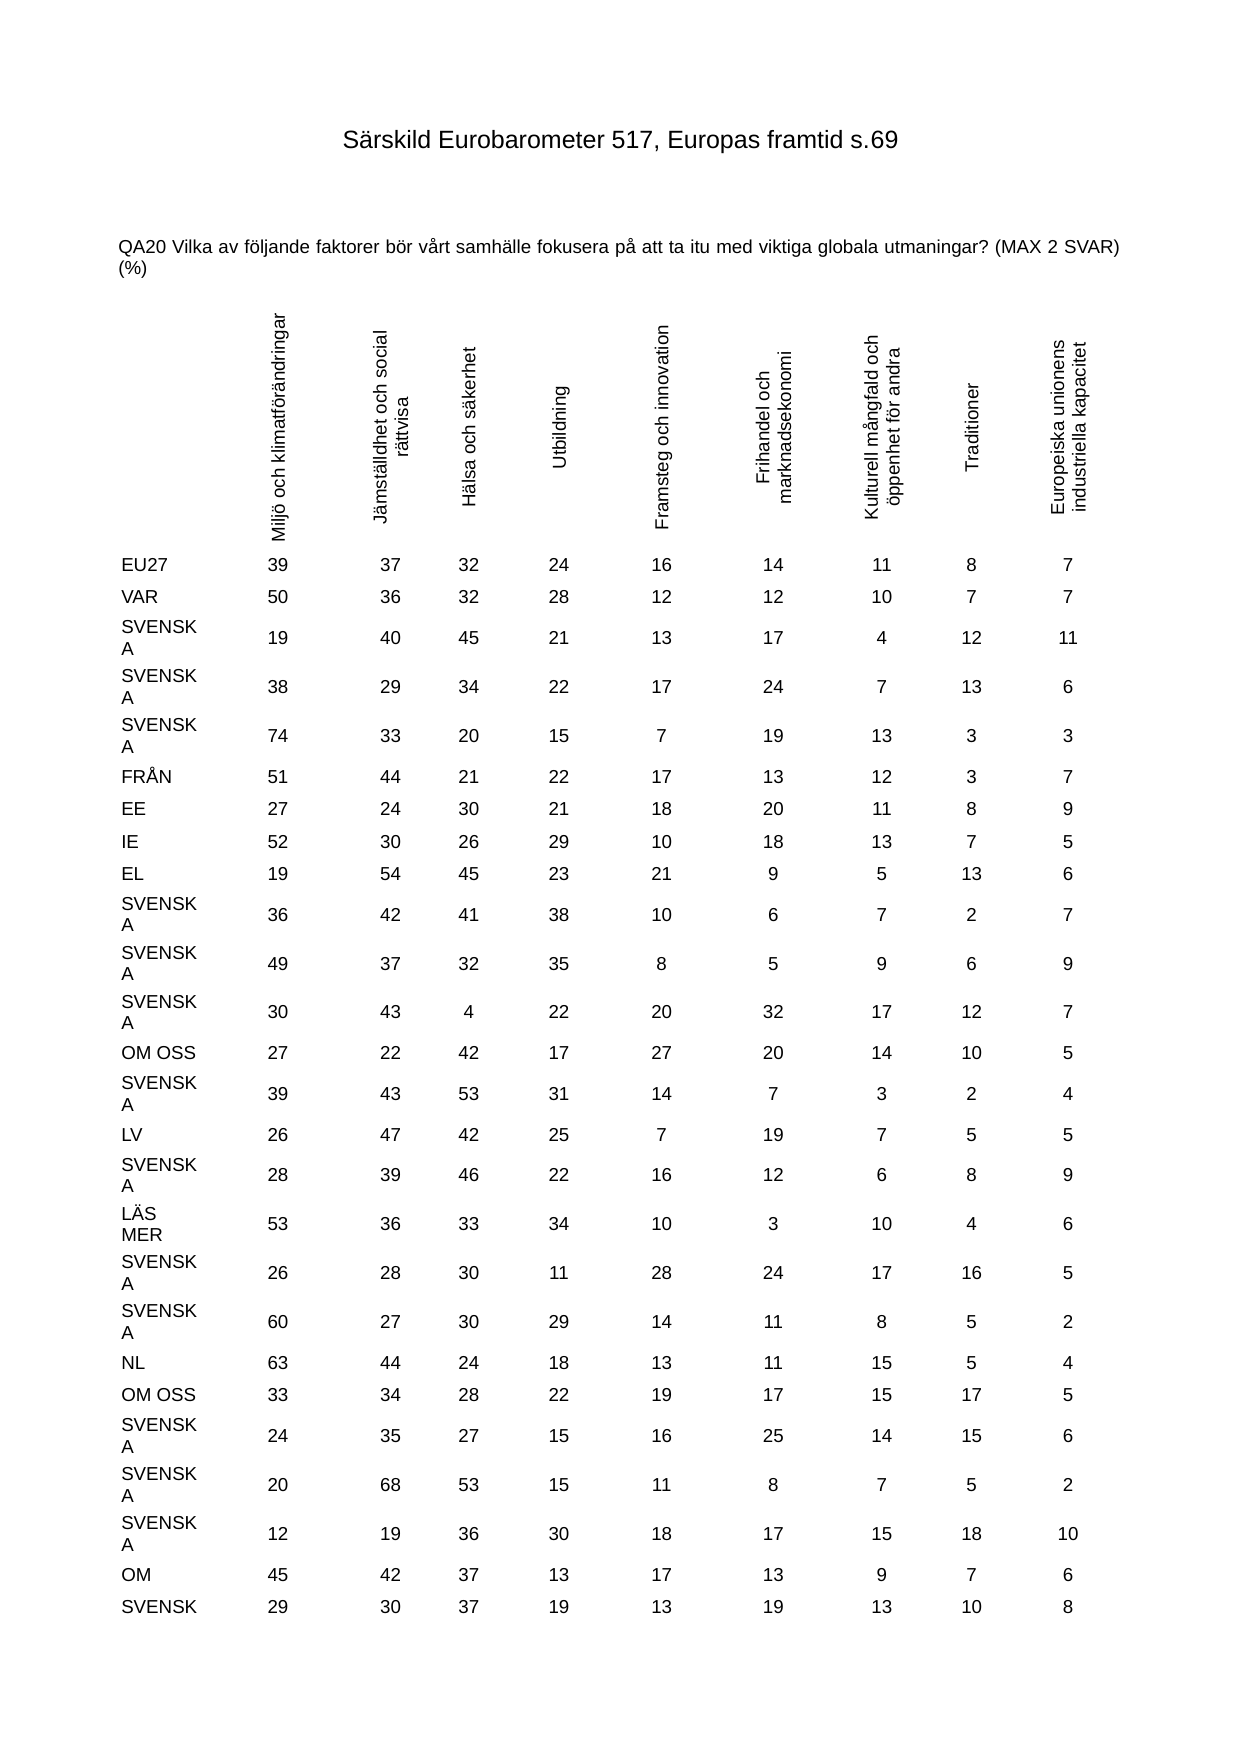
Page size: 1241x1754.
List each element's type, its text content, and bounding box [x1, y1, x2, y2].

table_header Kulturell mångfald och öppenhet för andra [834, 307, 929, 548]
table_header Traditioner [929, 307, 1013, 548]
table_cell 34 [430, 662, 507, 711]
table_cell 33 [205, 1379, 351, 1411]
table_cell 4 [834, 613, 929, 662]
table_cell 2 [1014, 1460, 1122, 1509]
table_cell 28 [351, 1248, 430, 1297]
table_cell 17 [611, 662, 712, 711]
table_cell 54 [351, 858, 430, 890]
table_cell 20 [712, 793, 834, 825]
table_cell 9 [1014, 1150, 1122, 1199]
table_cell 4 [1014, 1346, 1122, 1379]
table_cell 21 [430, 760, 507, 793]
table_cell 15 [834, 1509, 929, 1558]
table_cell 10 [834, 1199, 929, 1248]
table_cell 18 [611, 1509, 712, 1558]
table_header Hälsa och säkerhet [430, 307, 507, 548]
table_cell 19 [351, 1509, 430, 1558]
table_header [118, 307, 205, 548]
table_cell 45 [430, 858, 507, 890]
table_cell 7 [834, 1460, 929, 1509]
table_cell 24 [712, 662, 834, 711]
table_cell 8 [834, 1297, 929, 1346]
table_cell 12 [205, 1509, 351, 1558]
table_cell 28 [430, 1379, 507, 1411]
table_cell 37 [351, 939, 430, 988]
table_cell 37 [430, 1590, 507, 1623]
table_cell SVENSKA [118, 1411, 205, 1460]
table_cell 17 [712, 1509, 834, 1558]
table_cell 24 [430, 1346, 507, 1379]
table_cell 34 [507, 1199, 611, 1248]
table_header Miljö och klimatförändringar [205, 307, 351, 548]
table_cell 13 [611, 613, 712, 662]
table_cell 4 [929, 1199, 1013, 1248]
table_cell 6 [1014, 662, 1122, 711]
table_cell 11 [712, 1346, 834, 1379]
table_cell 25 [712, 1411, 834, 1460]
table_cell OM OSS [118, 1379, 205, 1411]
table_cell 42 [351, 890, 430, 939]
table_cell 11 [1014, 613, 1122, 662]
table_cell 39 [205, 549, 351, 581]
table_cell 60 [205, 1297, 351, 1346]
table_cell 8 [712, 1460, 834, 1509]
table_cell 3 [929, 711, 1013, 760]
table_cell 19 [712, 1118, 834, 1150]
table_cell 28 [507, 581, 611, 613]
table_cell SVENSKA [118, 1069, 205, 1118]
table_cell 36 [351, 581, 430, 613]
table_cell 24 [507, 549, 611, 581]
table_cell 6 [1014, 858, 1122, 890]
table_cell 29 [205, 1590, 351, 1623]
table_cell 22 [351, 1037, 430, 1069]
table_cell 8 [929, 1150, 1013, 1199]
table_cell 7 [712, 1069, 834, 1118]
table_cell 5 [929, 1346, 1013, 1379]
table_cell 5 [1014, 1248, 1122, 1297]
table_cell 3 [929, 760, 1013, 793]
table_cell 27 [430, 1411, 507, 1460]
table_cell 6 [834, 1150, 929, 1199]
table_cell 53 [205, 1199, 351, 1248]
table_cell 20 [611, 988, 712, 1037]
table_cell 25 [507, 1118, 611, 1150]
table_cell 11 [507, 1248, 611, 1297]
table_header Jämställdhet och social rättvisa [351, 307, 430, 548]
table_cell 42 [430, 1037, 507, 1069]
table_cell 37 [351, 549, 430, 581]
table_cell 17 [712, 1379, 834, 1411]
table_cell 4 [1014, 1069, 1122, 1118]
table_cell 13 [507, 1558, 611, 1590]
table_cell 13 [834, 1590, 929, 1623]
table_cell 27 [205, 793, 351, 825]
table_cell 11 [712, 1297, 834, 1346]
table_cell 13 [834, 711, 929, 760]
table_cell 17 [712, 613, 834, 662]
table_cell 30 [351, 825, 430, 857]
table_cell 30 [205, 988, 351, 1037]
table_cell 2 [929, 1069, 1013, 1118]
table_cell 9 [1014, 939, 1122, 988]
table_cell 11 [834, 549, 929, 581]
table_cell 74 [205, 711, 351, 760]
table_cell 17 [611, 760, 712, 793]
table_cell EE [118, 793, 205, 825]
table_cell 30 [430, 1248, 507, 1297]
table_cell 53 [430, 1460, 507, 1509]
table_cell 16 [611, 1150, 712, 1199]
table_cell 19 [712, 1590, 834, 1623]
table_cell 16 [929, 1248, 1013, 1297]
table_cell 15 [507, 1460, 611, 1509]
table_cell NL [118, 1346, 205, 1379]
table_cell 15 [507, 711, 611, 760]
table_cell 7 [834, 1118, 929, 1150]
table_cell 36 [205, 890, 351, 939]
table_cell SVENSKA [118, 662, 205, 711]
table_cell 10 [611, 825, 712, 857]
table_cell 50 [205, 581, 351, 613]
table_cell 21 [611, 858, 712, 890]
table_cell 7 [1014, 760, 1122, 793]
table_cell 5 [929, 1118, 1013, 1150]
table_cell 44 [351, 760, 430, 793]
table_cell 51 [205, 760, 351, 793]
table_cell 7 [834, 890, 929, 939]
table_cell 13 [834, 825, 929, 857]
table_cell 26 [430, 825, 507, 857]
table_cell 6 [1014, 1411, 1122, 1460]
table_cell VAR [118, 581, 205, 613]
table_cell 15 [834, 1379, 929, 1411]
table_cell 13 [611, 1346, 712, 1379]
table_cell SVENSKA [118, 711, 205, 760]
table_header Framsteg och innovation [611, 307, 712, 548]
table_cell 13 [929, 662, 1013, 711]
table_cell 3 [834, 1069, 929, 1118]
table_cell 6 [929, 939, 1013, 988]
table_cell 18 [611, 793, 712, 825]
table_cell 17 [834, 1248, 929, 1297]
table_cell 2 [1014, 1297, 1122, 1346]
table_cell 36 [351, 1199, 430, 1248]
table_cell 10 [1014, 1509, 1122, 1558]
table_cell 10 [834, 581, 929, 613]
text QA20 Vilka av följande faktorer bör vårt samhälle fokusera på att ta itu med viktiga globala utmaningar? (MAX 2 SVAR) (%) [118, 236, 1122, 279]
table_cell 5 [1014, 825, 1122, 857]
table_cell 9 [834, 1558, 929, 1590]
table_cell 20 [712, 1037, 834, 1069]
table_cell 16 [611, 549, 712, 581]
table_cell 45 [430, 613, 507, 662]
table_cell 13 [611, 1590, 712, 1623]
table_cell 42 [351, 1558, 430, 1590]
table_cell 30 [430, 793, 507, 825]
table_cell 7 [929, 825, 1013, 857]
table_cell 19 [712, 711, 834, 760]
table_cell 7 [611, 1118, 712, 1150]
table_cell 29 [507, 825, 611, 857]
table_cell 6 [712, 890, 834, 939]
table_cell 19 [611, 1379, 712, 1411]
table_cell 33 [351, 711, 430, 760]
table_cell 29 [351, 662, 430, 711]
table_cell 8 [929, 549, 1013, 581]
table_cell 27 [205, 1037, 351, 1069]
table_cell 5 [834, 858, 929, 890]
table_cell 53 [430, 1069, 507, 1118]
table_cell 9 [712, 858, 834, 890]
table_cell EL [118, 858, 205, 890]
table_cell LV [118, 1118, 205, 1150]
table_cell 29 [507, 1297, 611, 1346]
table_cell 19 [205, 613, 351, 662]
table_cell 35 [507, 939, 611, 988]
table_cell 47 [351, 1118, 430, 1150]
table_cell 10 [929, 1590, 1013, 1623]
table_cell 28 [205, 1150, 351, 1199]
table_cell 5 [929, 1297, 1013, 1346]
table_cell 14 [712, 549, 834, 581]
table_cell 31 [507, 1069, 611, 1118]
table_cell 39 [205, 1069, 351, 1118]
table_cell 10 [611, 1199, 712, 1248]
table_cell IE [118, 825, 205, 857]
table_cell 2 [929, 890, 1013, 939]
table_cell 23 [507, 858, 611, 890]
table_cell 34 [351, 1379, 430, 1411]
table_cell 17 [611, 1558, 712, 1590]
table_cell LÄS MER [118, 1199, 205, 1248]
table_cell SVENSKA [118, 939, 205, 988]
table_cell SVENSKA [118, 1460, 205, 1509]
table_cell 10 [929, 1037, 1013, 1069]
table_cell 20 [430, 711, 507, 760]
table_cell 52 [205, 825, 351, 857]
table_cell 22 [507, 1150, 611, 1199]
table_cell 68 [351, 1460, 430, 1509]
table_cell 32 [430, 939, 507, 988]
table_cell 17 [834, 988, 929, 1037]
table_cell 17 [929, 1379, 1013, 1411]
table_cell SVENSKA [118, 988, 205, 1037]
table_cell 5 [1014, 1037, 1122, 1069]
table_cell 7 [929, 1558, 1013, 1590]
table_cell 15 [929, 1411, 1013, 1460]
table_cell 12 [929, 988, 1013, 1037]
table_cell 8 [1014, 1590, 1122, 1623]
table_cell 39 [351, 1150, 430, 1199]
table_cell 49 [205, 939, 351, 988]
table_cell FRÅN [118, 760, 205, 793]
table_cell 14 [834, 1037, 929, 1069]
table_cell 15 [834, 1346, 929, 1379]
table_cell 12 [929, 613, 1013, 662]
table_cell 24 [712, 1248, 834, 1297]
table_cell SVENSKA [118, 1150, 205, 1199]
table_cell 3 [712, 1199, 834, 1248]
table_cell 12 [834, 760, 929, 793]
table_cell 63 [205, 1346, 351, 1379]
table_cell 30 [351, 1590, 430, 1623]
table_cell 32 [430, 549, 507, 581]
table_cell SVENSKA [118, 1509, 205, 1558]
table_cell 13 [929, 858, 1013, 890]
table_cell 11 [611, 1460, 712, 1509]
table_cell 26 [205, 1248, 351, 1297]
table_cell 28 [611, 1248, 712, 1297]
table_cell 16 [611, 1411, 712, 1460]
table_cell 22 [507, 662, 611, 711]
table_cell 9 [834, 939, 929, 988]
table_cell 7 [1014, 549, 1122, 581]
table_cell 9 [1014, 793, 1122, 825]
table_cell 27 [351, 1297, 430, 1346]
table_cell 5 [1014, 1118, 1122, 1150]
table_cell 8 [611, 939, 712, 988]
table_cell SVENSK [118, 1590, 205, 1623]
table_cell 32 [430, 581, 507, 613]
table_cell SVENSKA [118, 1248, 205, 1297]
table_cell 7 [1014, 988, 1122, 1037]
table_cell 11 [834, 793, 929, 825]
table_cell 8 [929, 793, 1013, 825]
table_cell 5 [1014, 1379, 1122, 1411]
table_cell OM OSS [118, 1037, 205, 1069]
table_cell 21 [507, 613, 611, 662]
table_cell 7 [1014, 890, 1122, 939]
table_cell 24 [205, 1411, 351, 1460]
table_cell 14 [611, 1297, 712, 1346]
table_cell 3 [1014, 711, 1122, 760]
table_cell 41 [430, 890, 507, 939]
table_cell 27 [611, 1037, 712, 1069]
table_cell 20 [205, 1460, 351, 1509]
table_cell 12 [712, 581, 834, 613]
table_cell 14 [611, 1069, 712, 1118]
table_cell 14 [834, 1411, 929, 1460]
table_cell 5 [712, 939, 834, 988]
table_cell 22 [507, 760, 611, 793]
table_cell 4 [430, 988, 507, 1037]
table_header Europeiska unionens industriella kapacitet [1014, 307, 1122, 548]
table_cell 7 [611, 711, 712, 760]
table_cell SVENSKA [118, 613, 205, 662]
table_cell 18 [929, 1509, 1013, 1558]
table_cell 43 [351, 988, 430, 1037]
table_cell 40 [351, 613, 430, 662]
table_cell 36 [430, 1509, 507, 1558]
table_cell 35 [351, 1411, 430, 1460]
table_cell 22 [507, 988, 611, 1037]
table_cell 43 [351, 1069, 430, 1118]
table_cell 13 [712, 760, 834, 793]
table_cell 13 [712, 1558, 834, 1590]
table_cell 7 [929, 581, 1013, 613]
table_cell 44 [351, 1346, 430, 1379]
table_cell 19 [507, 1590, 611, 1623]
table_cell 12 [611, 581, 712, 613]
table_cell 7 [1014, 581, 1122, 613]
table_cell 46 [430, 1150, 507, 1199]
table_cell 37 [430, 1558, 507, 1590]
table_cell 7 [834, 662, 929, 711]
table_cell 22 [507, 1379, 611, 1411]
table_cell 17 [507, 1037, 611, 1069]
table_cell 6 [1014, 1558, 1122, 1590]
table_cell SVENSKA [118, 1297, 205, 1346]
table_cell 38 [507, 890, 611, 939]
table_cell 15 [507, 1411, 611, 1460]
table_cell 6 [1014, 1199, 1122, 1248]
table_cell 30 [430, 1297, 507, 1346]
table_cell 18 [712, 825, 834, 857]
table_cell 5 [929, 1460, 1013, 1509]
table_cell 42 [430, 1118, 507, 1150]
table_cell 38 [205, 662, 351, 711]
table_cell 24 [351, 793, 430, 825]
table_cell EU27 [118, 549, 205, 581]
table_cell 10 [611, 890, 712, 939]
table_cell OM [118, 1558, 205, 1590]
table_cell 45 [205, 1558, 351, 1590]
table_cell 18 [507, 1346, 611, 1379]
table_cell 19 [205, 858, 351, 890]
table_cell SVENSKA [118, 890, 205, 939]
table_cell 33 [430, 1199, 507, 1248]
table_cell 32 [712, 988, 834, 1037]
table_header Frihandel och marknadsekonomi [712, 307, 834, 548]
table_header Utbildning [507, 307, 611, 548]
table_cell 12 [712, 1150, 834, 1199]
table_cell 21 [507, 793, 611, 825]
table_cell 30 [507, 1509, 611, 1558]
table_cell 26 [205, 1118, 351, 1150]
